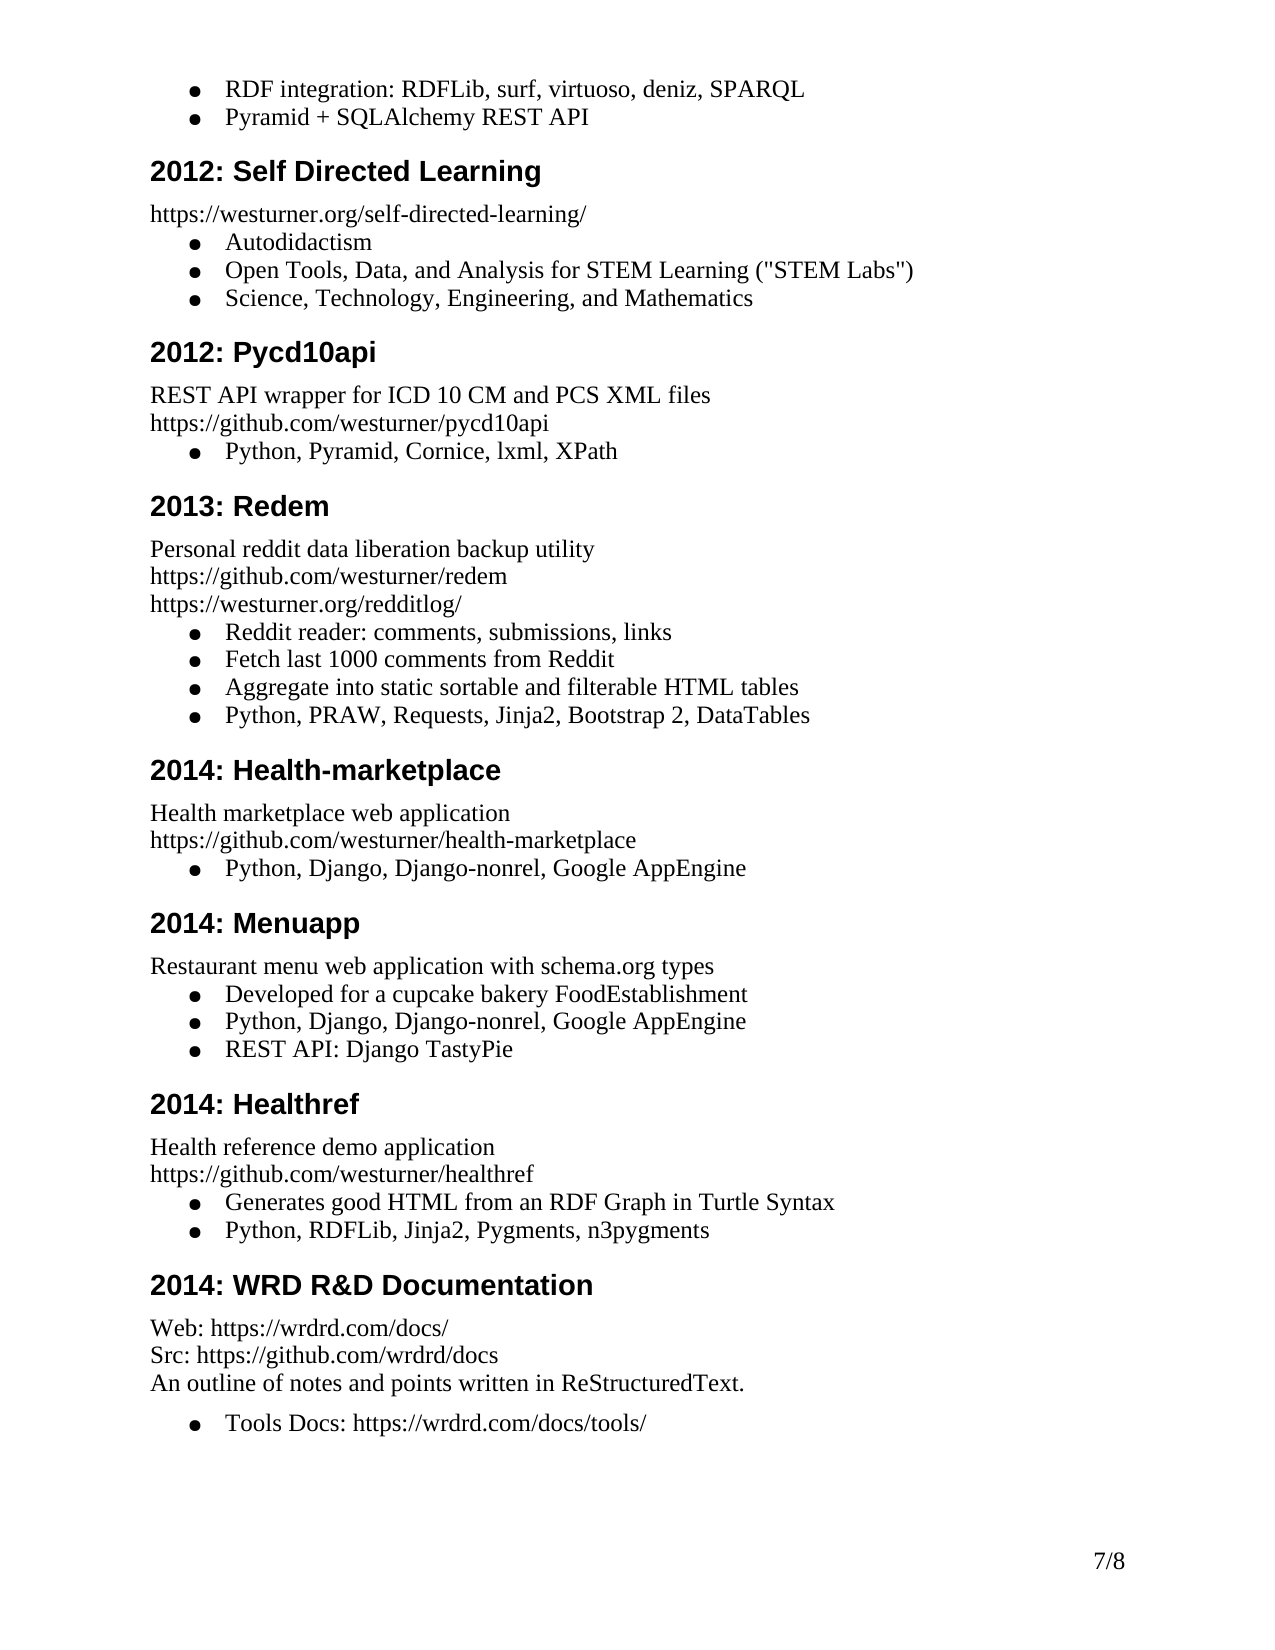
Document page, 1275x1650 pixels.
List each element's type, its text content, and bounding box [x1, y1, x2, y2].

subtitle 2013: Redem [150, 489, 1125, 522]
text https://github.com/westurner/healthref [150, 1161, 1125, 1188]
list Open Tools, Data, and Analysis for STEM Learning ("STEM Labs") [187, 256, 1125, 284]
list Pyramid + SQLAlchemy REST API [187, 103, 1125, 130]
list Autodidactism [187, 228, 1125, 256]
list Python, RDFLib, Jinja2, Pygments, n3pygments [187, 1216, 1125, 1244]
list Tools Docs: https://wrdrd.com/docs/tools/ [187, 1409, 1125, 1437]
subtitle 2012: Self Directed Learning [150, 155, 1125, 188]
subtitle 2012: Pycd10api [150, 336, 1125, 369]
list Python, Pyramid, Cornice, lxml, XPath [187, 437, 1125, 464]
text https://westurner.org/redditlog/ [150, 590, 1125, 618]
text Health marketplace web application [150, 799, 1125, 826]
text Personal reddit data liberation backup utility [150, 535, 1125, 562]
text https://github.com/westurner/health-marketplace [150, 826, 1125, 854]
subtitle 2014: Menuapp [150, 907, 1125, 939]
text https://github.com/westurner/pycd10api [150, 409, 1125, 437]
text Health reference demo application [150, 1133, 1125, 1161]
text https://westurner.org/self-directed-learning/ [150, 201, 1125, 228]
text https://github.com/westurner/redem [150, 562, 1125, 590]
text Restaurant menu web application with schema.org types [150, 952, 1125, 980]
text Web: https://wrdrd.com/docs/ [150, 1314, 1125, 1342]
list Developed for a cupcake bakery FoodEstablishment [187, 980, 1125, 1007]
text An outline of notes and points written in ReStructuredText. [150, 1369, 1125, 1397]
list Python, Django, Django-nonrel, Google AppEngine [187, 1007, 1125, 1035]
text REST API wrapper for ICD 10 CM and PCS XML files [150, 381, 1125, 409]
list Fetch last 1000 comments from Reddit [187, 646, 1125, 673]
list Aggregate into static sortable and filterable HTML tables [187, 673, 1125, 701]
list Python, Django, Django-nonrel, Google AppEngine [187, 854, 1125, 882]
text Src: https://github.com/wrdrd/docs [150, 1342, 1125, 1369]
subtitle 2014: WRD R&D Documentation [150, 1269, 1125, 1301]
subtitle 2014: Healthref [150, 1088, 1125, 1120]
list Generates good HTML from an RDF Graph in Turtle Syntax [187, 1188, 1125, 1216]
list RDF integration: RDFLib, surf, virtuoso, deniz, SPARQL [187, 75, 1125, 103]
list REST API: Django TastyPie [187, 1035, 1125, 1063]
subtitle 2014: Health-marketplace [150, 754, 1125, 786]
list Reddit reader: comments, submissions, links [187, 618, 1125, 646]
list Python, PRAW, Requests, Jinja2, Bootstrap 2, DataTables [187, 701, 1125, 729]
list Science, Technology, Engineering, and Mathematics [187, 284, 1125, 311]
